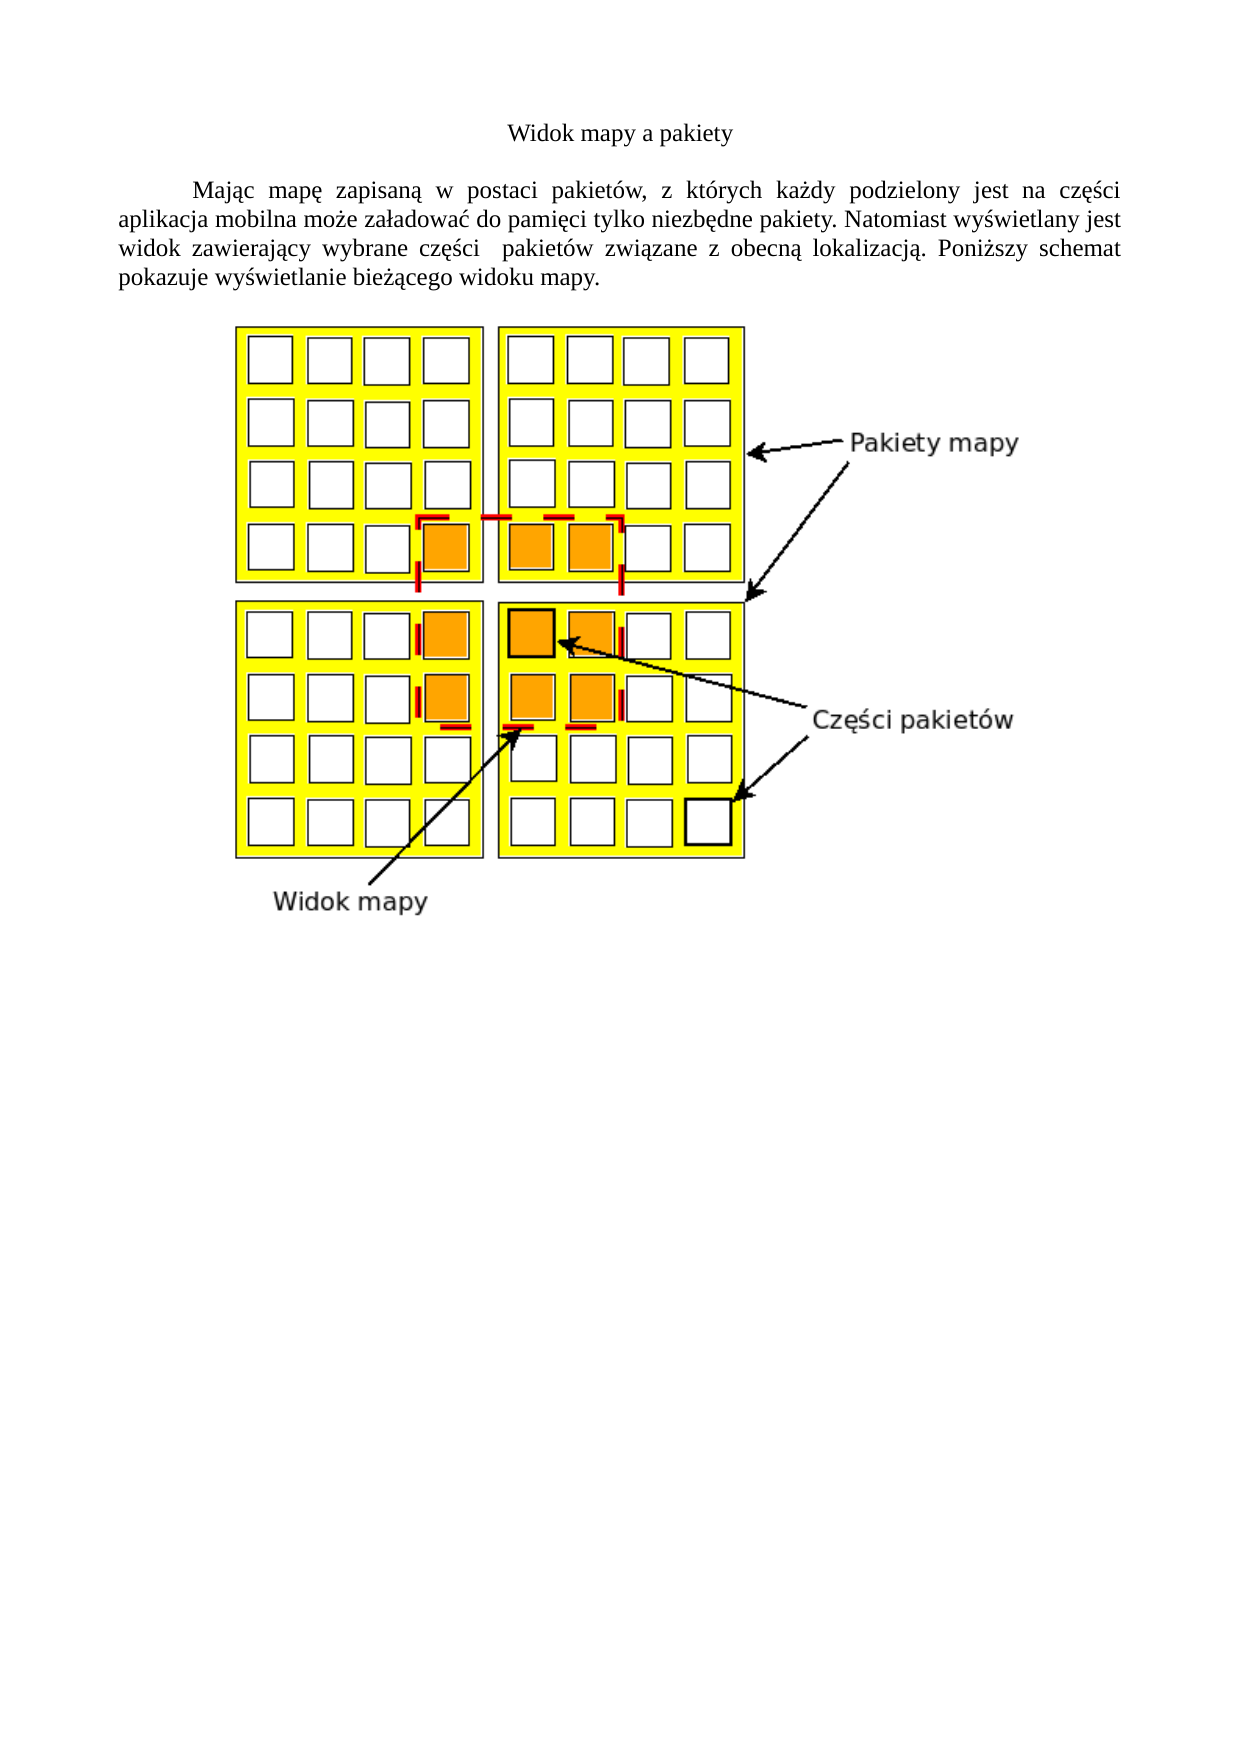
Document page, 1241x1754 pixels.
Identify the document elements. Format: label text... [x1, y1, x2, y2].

text Mając mapę zapisaną w postaci pakietów, z których każdy podzielony jest na części aplikacja mobilna może załadować do pamięci tylko niezbędne pakiety. Natomiast wyświetlany jest widok zawierający wybrane części pakietów związane z obecną lokalizacją. Poniższy schemat pokazuje wyświetlanie bieżącego widoku mapy. [118, 176, 1122, 291]
picture [234, 326, 1022, 931]
text Widok mapy a pakiety [118, 118, 1122, 147]
